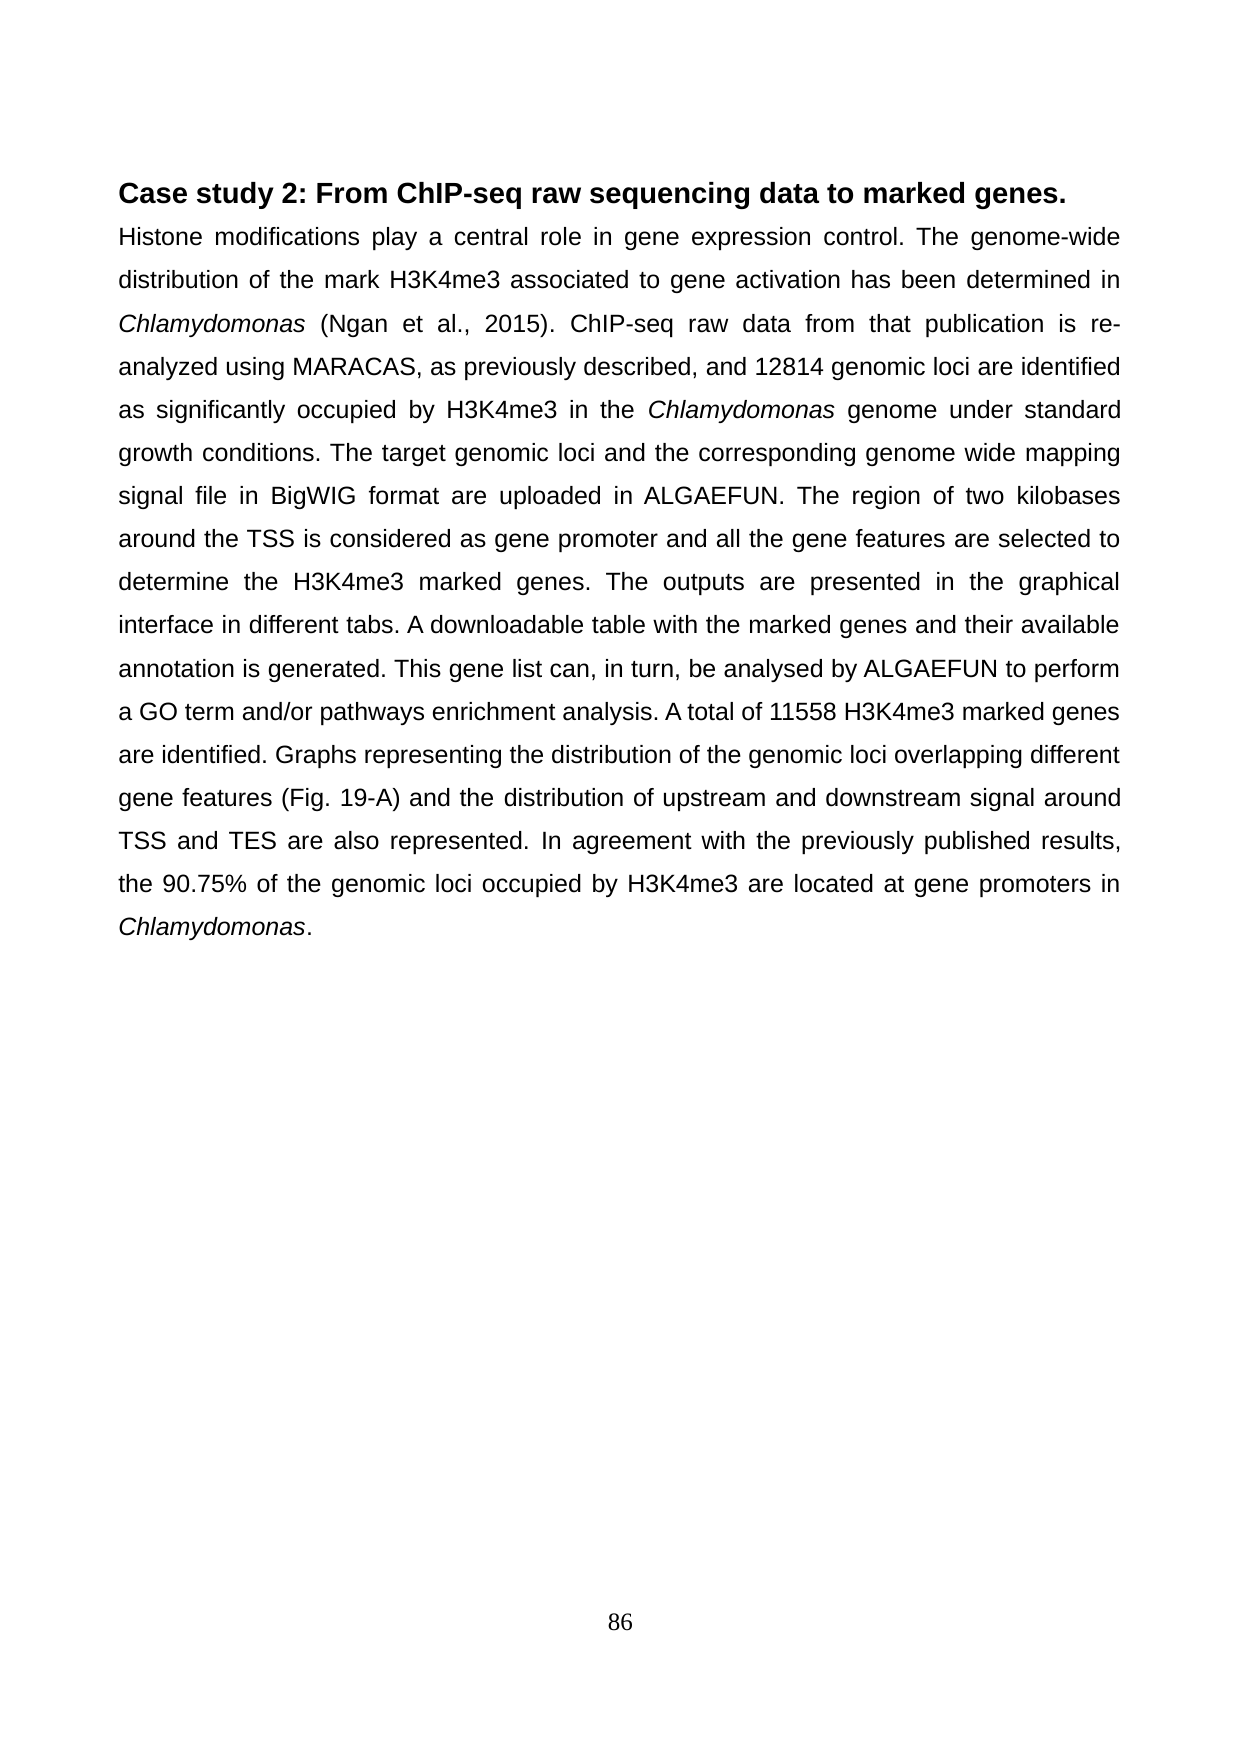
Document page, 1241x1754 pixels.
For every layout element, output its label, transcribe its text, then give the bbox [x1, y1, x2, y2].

text Histone modifications play a central role in gene expression control. The genome-wide distribution of the mark H3K4me3 associated to gene activation has been determined in Chlamydomonas (Ngan et al., 2015)⁠. ChIP-seq raw data from that publication is re-analyzed using MARACAS, as previously described, and 12814 genomic loci are identified as significantly occupied by H3K4me3 in the Chlamydomonas genome under standard growth conditions. The target genomic loci and the corresponding genome wide mapping signal file in BigWIG format are uploaded in ALGAEFUN. The region of two kilobases around the TSS is considered as gene promoter and all the gene features are selected to determine the H3K4me3 marked genes. The outputs are presented in the graphical interface in different tabs. A downloadable table with the marked genes and their available annotation is generated. This gene list can, in turn, be analysed by ALGAEFUN to perform a GO term and/or pathways enrichment analysis. A total of 11558 H3K4me3 marked genes are identified. Graphs representing the distribution of the genomic loci overlapping different gene features (Fig. 19-A) and the distribution of upstream and downstream signal around TSS and TES are also represented. In agreement with the previously published results, the 90.75% of the genomic loci occupied by H3K4me3 are located at gene promoters in Chlamydomonas. [118, 222, 1122, 941]
subtitle Case study 2: From ChIP-seq raw sequencing data to marked genes. [118, 176, 1122, 210]
